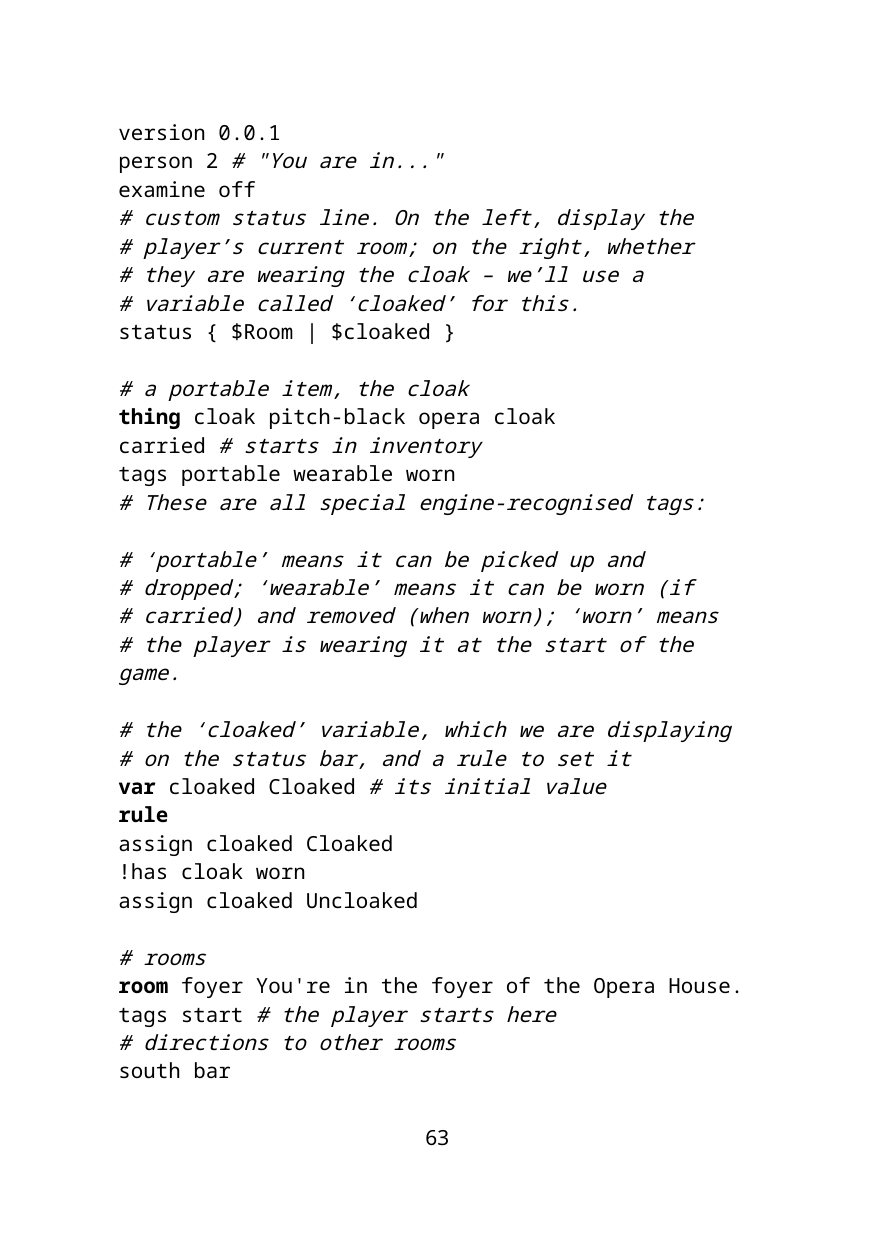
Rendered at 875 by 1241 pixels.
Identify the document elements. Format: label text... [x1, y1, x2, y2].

text var cloaked Cloaked # its initial value [118, 772, 756, 801]
text examine off [118, 175, 756, 203]
text # the ‘cloaked’ variable, which we are displaying [118, 715, 756, 744]
text # custom status line. On the left, display the [118, 203, 756, 232]
text # on the status bar, and a rule to set it [118, 744, 756, 772]
text # rooms [118, 943, 756, 971]
text assign cloaked Uncloaked [118, 886, 756, 914]
text thing cloak pitch-black opera cloak [118, 402, 756, 431]
text tags portable wearable worn [118, 459, 756, 488]
text # player’s current room; on the right, whether [118, 232, 756, 260]
text # variable called ‘cloaked’ for this. [118, 289, 756, 317]
text status { $Room | $cloaked } [118, 317, 756, 346]
text # the player is wearing it at the start of the game. [118, 630, 756, 687]
text carried # starts in inventory [118, 431, 756, 459]
text room foyer You're in the foyer of the Opera House. tags start # the player starts here [118, 971, 756, 1028]
text # These are all special engine-recognised tags: [118, 488, 756, 516]
text # ‘portable’ means it can be picked up and [118, 545, 756, 573]
text # dropped; ‘wearable’ means it can be worn (if [118, 573, 756, 602]
text # carried) and removed (when worn); ‘worn’ means [118, 602, 756, 630]
text # they are wearing the cloak – we’ll use a [118, 260, 756, 289]
text assign cloaked Cloaked [118, 829, 756, 857]
text south bar [118, 1057, 756, 1085]
text !has cloak worn [118, 857, 756, 886]
text # a portable item, the cloak [118, 374, 756, 402]
text person 2 # "You are in..." [118, 147, 756, 175]
text rule [118, 801, 756, 829]
text version 0.0.1 [118, 118, 756, 147]
text # directions to other rooms [118, 1028, 756, 1057]
